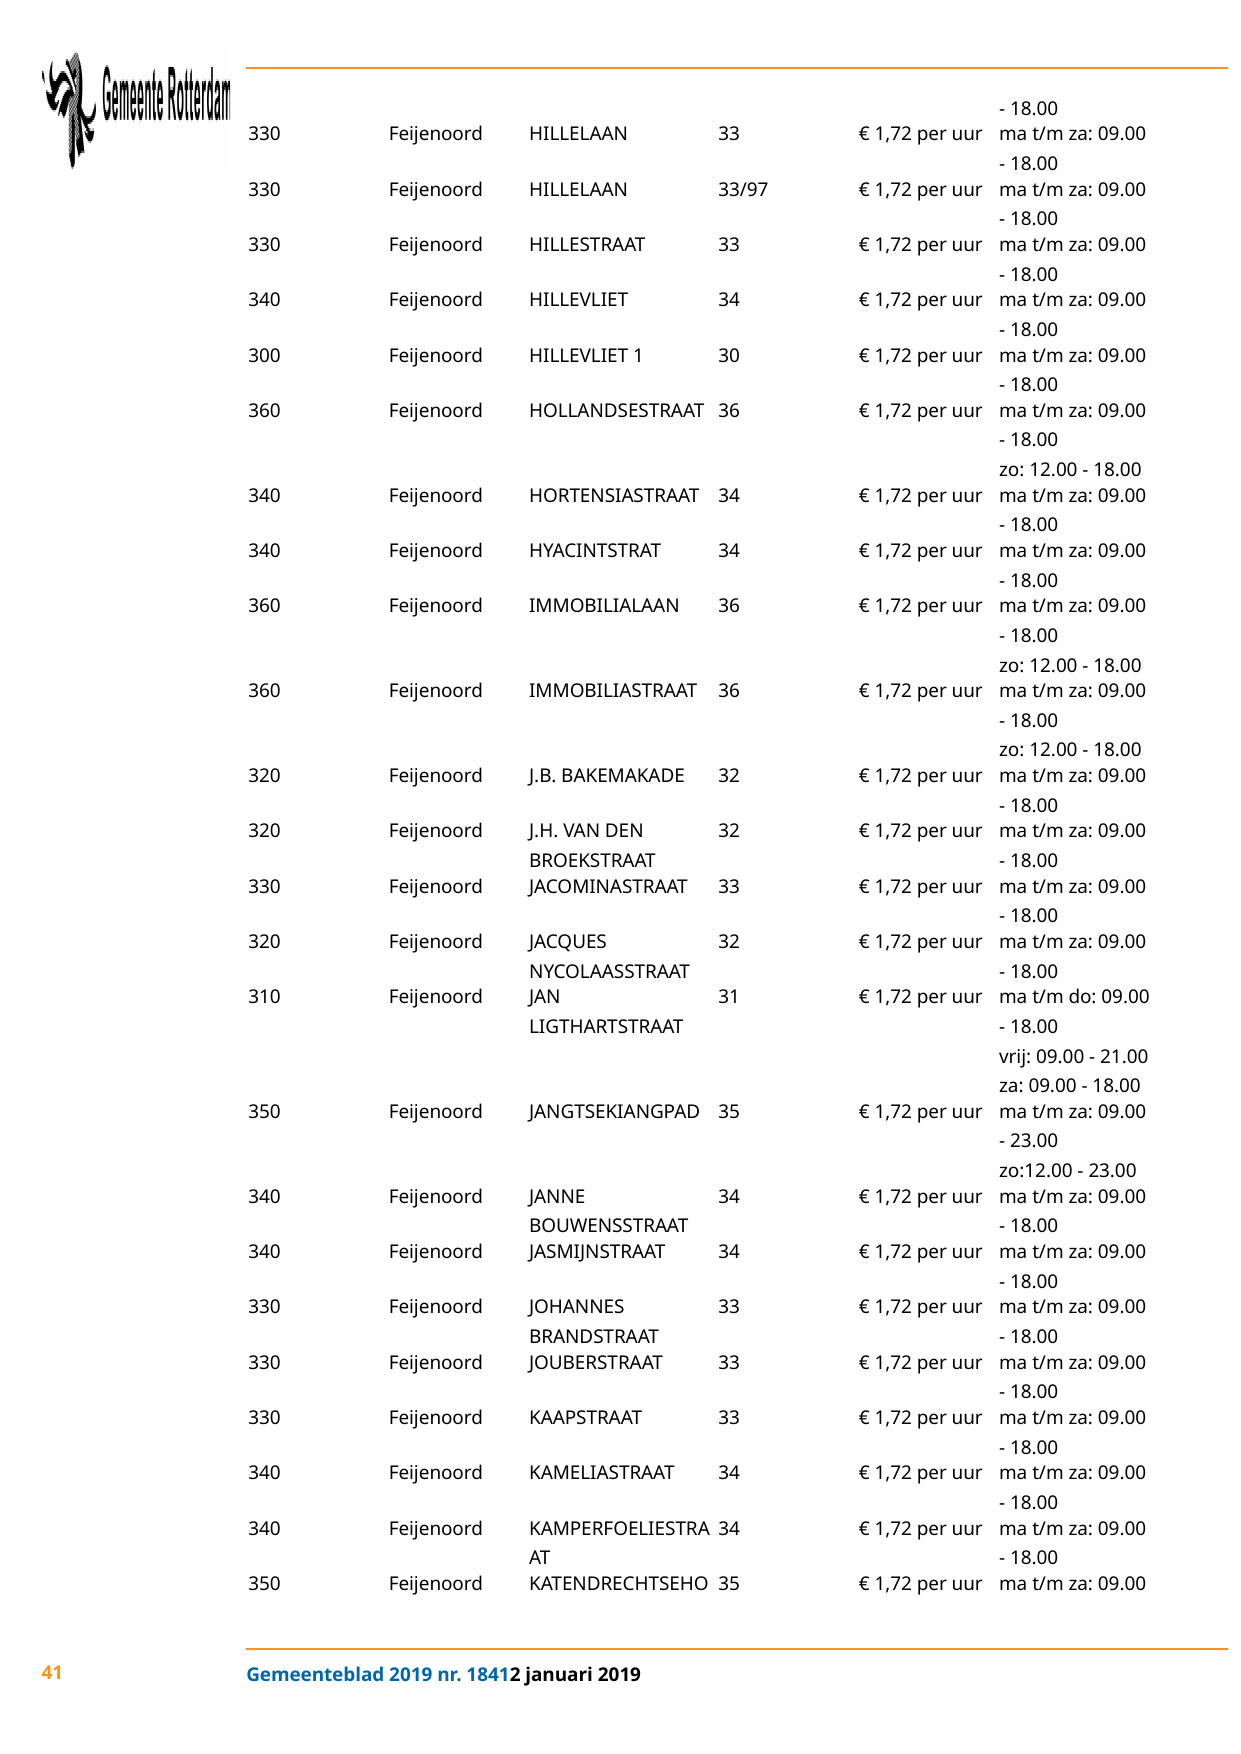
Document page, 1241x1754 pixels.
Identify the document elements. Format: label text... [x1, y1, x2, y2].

table_cell JANGTSEKIANGPAD [529, 1098, 718, 1183]
table_cell € 1,72 per uur [859, 537, 999, 593]
table_cell JOHANNES BRANDSTRAAT [529, 1294, 718, 1349]
table_cell ma t/m za: 09.00 - 18.00 [999, 873, 1152, 928]
table_cell J.B. BAKEMAKADE [529, 763, 718, 818]
table_cell 32 [718, 763, 858, 818]
table_cell 33 [718, 1404, 858, 1459]
table_cell 35 [718, 1570, 858, 1596]
table_cell Feijenoord [389, 1515, 529, 1570]
table_cell € 1,72 per uur [859, 1515, 999, 1570]
table_cell ma t/m za: 09.00 - 18.00 [999, 1183, 1152, 1238]
table_cell € 1,72 per uur [859, 873, 999, 928]
table_cell ma t/m za: 09.00 - 18.00 [999, 763, 1152, 818]
table_cell € 1,72 per uur [859, 231, 999, 286]
table_cell 360 [248, 678, 388, 762]
table_cell Feijenoord [389, 1460, 529, 1515]
table_cell Feijenoord [389, 286, 529, 342]
table_cell Feijenoord [389, 537, 529, 593]
table_cell 33 [718, 873, 858, 928]
table_cell KAAPSTRAAT [529, 1404, 718, 1459]
table_cell Feijenoord [389, 342, 529, 397]
table_cell € 1,72 per uur [859, 342, 999, 397]
table_cell 340 [248, 286, 388, 342]
table_cell J.H. VAN DEN BROEKSTRAAT [529, 818, 718, 873]
table_cell KAMELIASTRAAT [529, 1460, 718, 1515]
table_cell IMMOBILIALAAN [529, 593, 718, 677]
table_cell 320 [248, 763, 388, 818]
table_cell € 1,72 per uur [859, 482, 999, 537]
table_cell Feijenoord [389, 928, 529, 984]
table_cell 34 [718, 1460, 858, 1515]
table_cell 35 [718, 1098, 858, 1183]
table_cell 350 [248, 1570, 388, 1596]
table_cell JOUBERSTRAAT [529, 1349, 718, 1404]
table_cell 32 [718, 928, 858, 984]
table_cell ma t/m za: 09.00 - 18.00 [999, 342, 1152, 397]
table_cell Feijenoord [389, 1238, 529, 1294]
table_cell 340 [248, 537, 388, 593]
table_cell ma t/m za: 09.00 - 18.00 [999, 537, 1152, 593]
table_cell ma t/m za: 09.00 - 18.00 [999, 1349, 1152, 1404]
table_cell 33/97 [718, 176, 858, 231]
table_cell Feijenoord [389, 397, 529, 482]
table_cell 340 [248, 1183, 388, 1238]
table_cell Feijenoord [389, 231, 529, 286]
table_cell ma t/m za: 09.00 - 18.00 [999, 286, 1152, 342]
table_cell HILLELAAN [529, 121, 718, 176]
table_cell HILLEVLIET [529, 286, 718, 342]
table_cell 320 [248, 818, 388, 873]
table_cell HILLEVLIET 1 [529, 342, 718, 397]
table_cell € 1,72 per uur [859, 678, 999, 762]
table_cell IMMOBILIASTRAAT [529, 678, 718, 762]
table_cell € 1,72 per uur [859, 1404, 999, 1459]
table_cell KATENDRECHTSEHO [529, 1570, 718, 1596]
table_cell 330 [248, 231, 388, 286]
table_cell Feijenoord [389, 176, 529, 231]
table_cell ma t/m za: 09.00 - 18.00 [999, 1294, 1152, 1349]
table_cell 350 [248, 1098, 388, 1183]
table_cell ma t/m za: 09.00 - 18.00 zo: 12.00 - 18.00 [999, 678, 1152, 762]
table_cell - 18.00 [999, 95, 1152, 121]
table_cell € 1,72 per uur [859, 1238, 999, 1294]
table_cell ma t/m za: 09.00 - 18.00 [999, 1515, 1152, 1570]
table_cell 330 [248, 1349, 388, 1404]
table_cell 320 [248, 928, 388, 984]
table_cell ma t/m za: 09.00 - 18.00 [999, 928, 1152, 984]
table_cell 360 [248, 593, 388, 677]
table_cell ma t/m za: 09.00 - 18.00 zo: 12.00 - 18.00 [999, 397, 1152, 482]
table_cell € 1,72 per uur [859, 1349, 999, 1404]
table_cell Feijenoord [389, 1183, 529, 1238]
table_cell 310 [248, 984, 388, 1098]
table_cell KAMPERFOELIESTRAAT [529, 1515, 718, 1570]
table_cell JACQUES NYCOLAASSTRAAT [529, 928, 718, 984]
table_cell JASMIJNSTRAAT [529, 1238, 718, 1294]
table_cell Feijenoord [389, 121, 529, 176]
table_cell 300 [248, 342, 388, 397]
table_cell 30 [718, 342, 858, 397]
table_cell 340 [248, 1238, 388, 1294]
table_cell € 1,72 per uur [859, 286, 999, 342]
table_cell [389, 95, 529, 121]
table_cell 33 [718, 1349, 858, 1404]
table_cell 33 [718, 121, 858, 176]
table_cell 34 [718, 1183, 858, 1238]
table_cell € 1,72 per uur [859, 397, 999, 482]
table_cell JAN LIGTHARTSTRAAT [529, 984, 718, 1098]
table_cell 34 [718, 537, 858, 593]
table_cell ma t/m za: 09.00 - 18.00 [999, 818, 1152, 873]
table_cell JACOMINASTRAAT [529, 873, 718, 928]
table_cell 36 [718, 593, 858, 677]
table_cell 32 [718, 818, 858, 873]
table_cell [718, 95, 858, 121]
table_cell ma t/m za: 09.00 - 18.00 [999, 1460, 1152, 1515]
table_cell Feijenoord [389, 1098, 529, 1183]
table_cell ma t/m za: 09.00 - 18.00 [999, 121, 1152, 176]
table_cell 34 [718, 1515, 858, 1570]
table_cell Feijenoord [389, 1404, 529, 1459]
table_cell 330 [248, 873, 388, 928]
table_cell € 1,72 per uur [859, 1460, 999, 1515]
table_cell € 1,72 per uur [859, 818, 999, 873]
table_cell € 1,72 per uur [859, 1183, 999, 1238]
table_cell Feijenoord [389, 763, 529, 818]
table_cell JANNE BOUWENSSTRAAT [529, 1183, 718, 1238]
table_cell 33 [718, 1294, 858, 1349]
table_cell Feijenoord [389, 1349, 529, 1404]
table_cell ma t/m za: 09.00 - 18.00 [999, 1404, 1152, 1459]
table_cell 34 [718, 1238, 858, 1294]
table_cell 360 [248, 397, 388, 482]
table_cell 31 [718, 984, 858, 1098]
table_cell Feijenoord [389, 873, 529, 928]
table_cell ma t/m do: 09.00 - 18.00 vrij: 09.00 - 21.00 za: 09.00 - 18.00 [999, 984, 1152, 1098]
table_cell HILLELAAN [529, 176, 718, 231]
table_cell € 1,72 per uur [859, 763, 999, 818]
table_cell ma t/m za: 09.00 - 18.00 [999, 482, 1152, 537]
table_cell HOLLANDSESTRAAT [529, 397, 718, 482]
table_cell ma t/m za: 09.00 - 18.00 [999, 176, 1152, 231]
table_cell Feijenoord [389, 984, 529, 1098]
table_cell 330 [248, 121, 388, 176]
table_cell € 1,72 per uur [859, 984, 999, 1098]
table_cell 340 [248, 1515, 388, 1570]
table_cell [859, 95, 999, 121]
table_cell 330 [248, 1294, 388, 1349]
table_cell ma t/m za: 09.00 - 23.00 zo:12.00 - 23.00 [999, 1098, 1152, 1183]
table_cell [529, 95, 718, 121]
table_cell ma t/m za: 09.00 [999, 1570, 1152, 1596]
table_cell ma t/m za: 09.00 - 18.00 [999, 1238, 1152, 1294]
table_cell 33 [718, 231, 858, 286]
table_cell Feijenoord [389, 818, 529, 873]
table_cell ma t/m za: 09.00 - 18.00 zo: 12.00 - 18.00 [999, 593, 1152, 677]
table_cell [248, 95, 388, 121]
table_cell HYACINTSTRAT [529, 537, 718, 593]
table_cell 330 [248, 1404, 388, 1459]
table_cell 36 [718, 678, 858, 762]
table_cell 340 [248, 1460, 388, 1515]
table_cell € 1,72 per uur [859, 593, 999, 677]
table_cell Feijenoord [389, 1570, 529, 1596]
table_cell € 1,72 per uur [859, 176, 999, 231]
table_cell 340 [248, 482, 388, 537]
table_cell € 1,72 per uur [859, 928, 999, 984]
table_cell HILLESTRAAT [529, 231, 718, 286]
table_cell Feijenoord [389, 482, 529, 537]
table_cell € 1,72 per uur [859, 1098, 999, 1183]
table_cell € 1,72 per uur [859, 121, 999, 176]
table_cell 34 [718, 482, 858, 537]
table_cell 34 [718, 286, 858, 342]
table_cell € 1,72 per uur [859, 1294, 999, 1349]
table_cell Feijenoord [389, 593, 529, 677]
table_cell Feijenoord [389, 1294, 529, 1349]
picture [41, 47, 231, 172]
table_cell Feijenoord [389, 678, 529, 762]
table_cell € 1,72 per uur [859, 1570, 999, 1596]
table_cell 36 [718, 397, 858, 482]
table_cell HORTENSIASTRAAT [529, 482, 718, 537]
table_cell ma t/m za: 09.00 - 18.00 [999, 231, 1152, 286]
table_cell 330 [248, 176, 388, 231]
